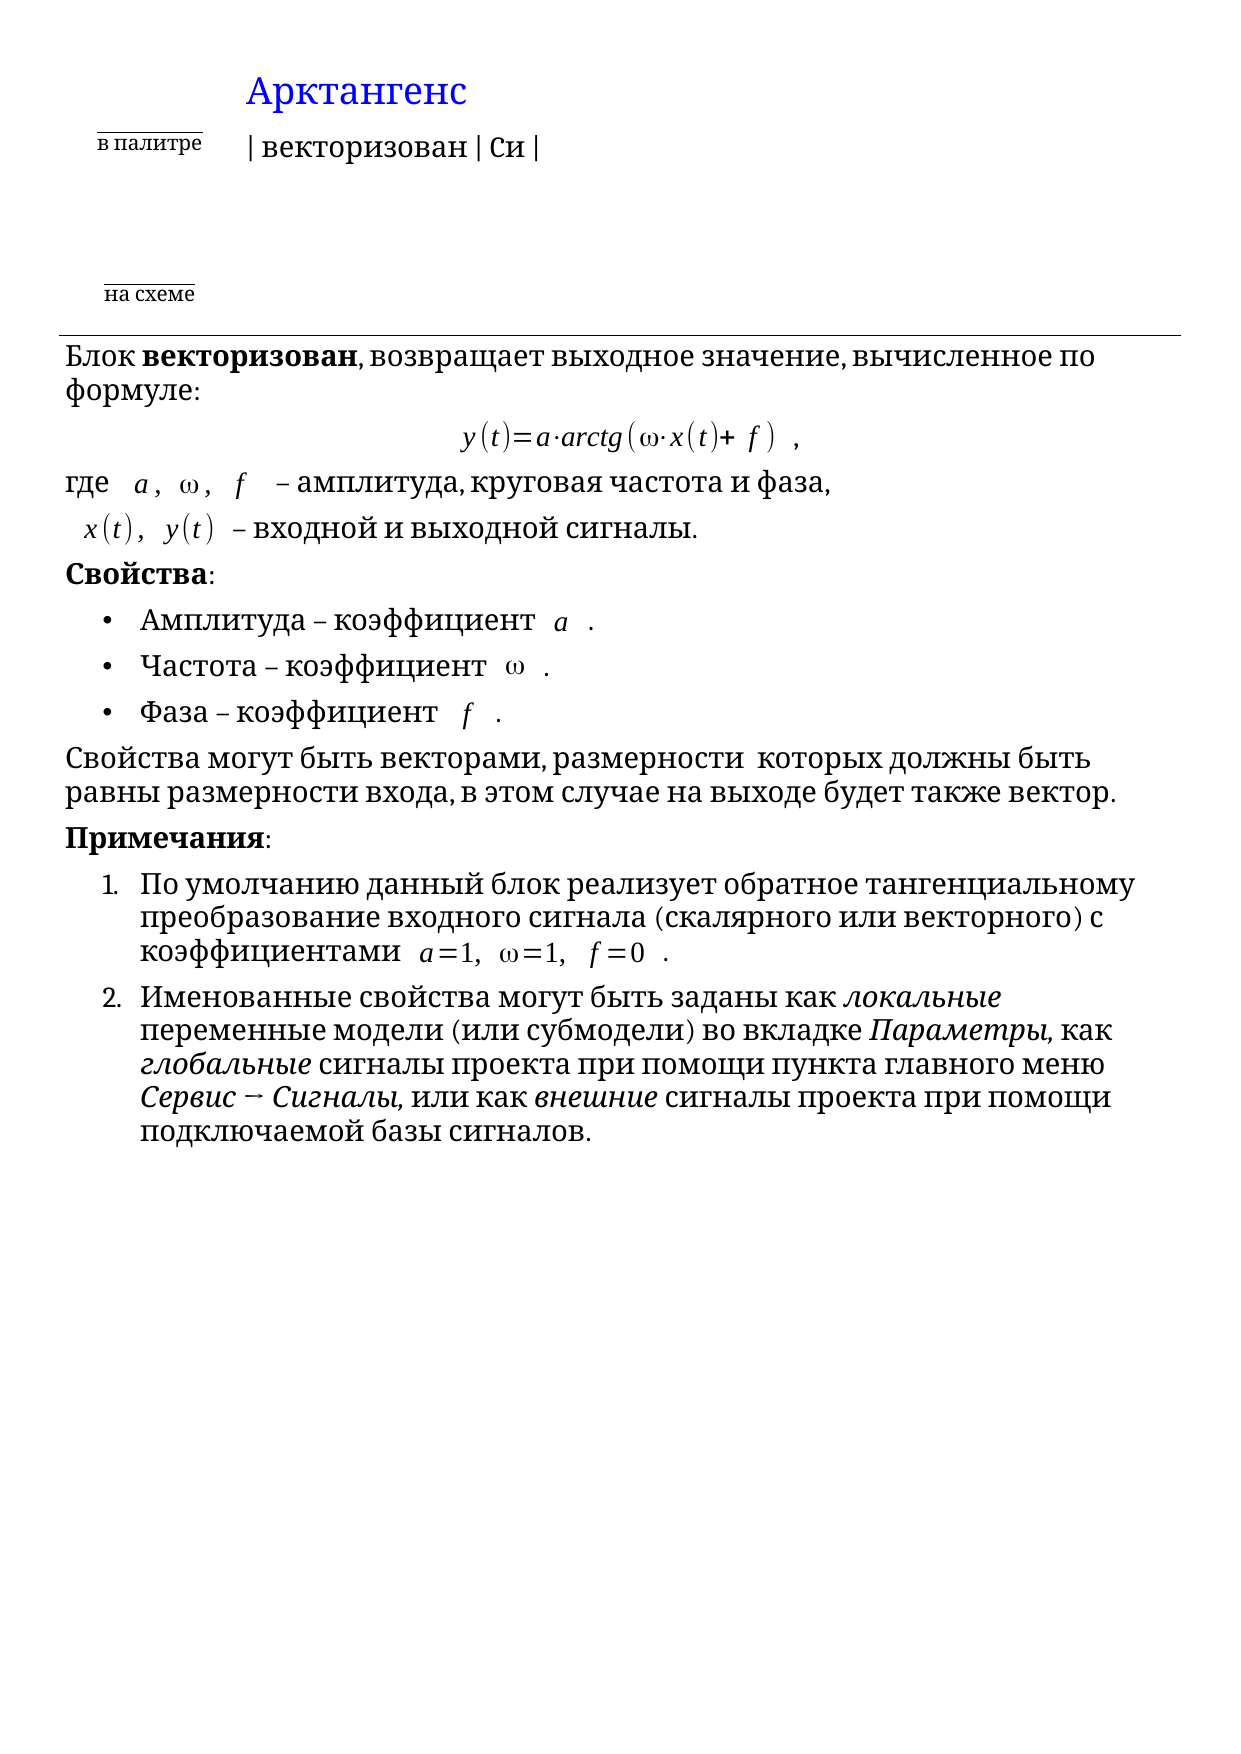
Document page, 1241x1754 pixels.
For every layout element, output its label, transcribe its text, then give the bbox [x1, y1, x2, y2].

table_cell на схеме [59, 277, 240, 334]
table_header Арктангенс [240, 59, 1181, 125]
table_cell [59, 183, 240, 277]
table_cell [240, 183, 1181, 277]
table_cell [240, 277, 1181, 334]
table_cell | векторизован | Cи | [240, 125, 1181, 183]
table_cell Блок векторизован, возвращает выходное значение, вычисленное по формуле: , где – амплитуда, круговая частота и фаза, – входной и выходной сигналы. Свойства: Амплитуда – коэффициент. Частота – коэффициент. Фаза – коэффициент. Свойства могут быть векторами, размерности которых должны быть равны размерности входа, в этом случае на выходе будет также вектор. Примечания: По умолчанию данный блок реализует обратное тангенциальному преобразование входного сигнала (скалярного или векторного) с коэффициентами. Именованные свойства могут быть заданы как локальные переменные модели (или субмодели) во вкладке Параметры, как глобальные сигналы проекта при помощи пункта главного меню Сервис → Сигналы, или как внешние сигналы проекта при помощи подключаемой базы сигналов. [59, 336, 1181, 1167]
table_cell в палитре [59, 125, 240, 183]
table_header [59, 59, 240, 125]
